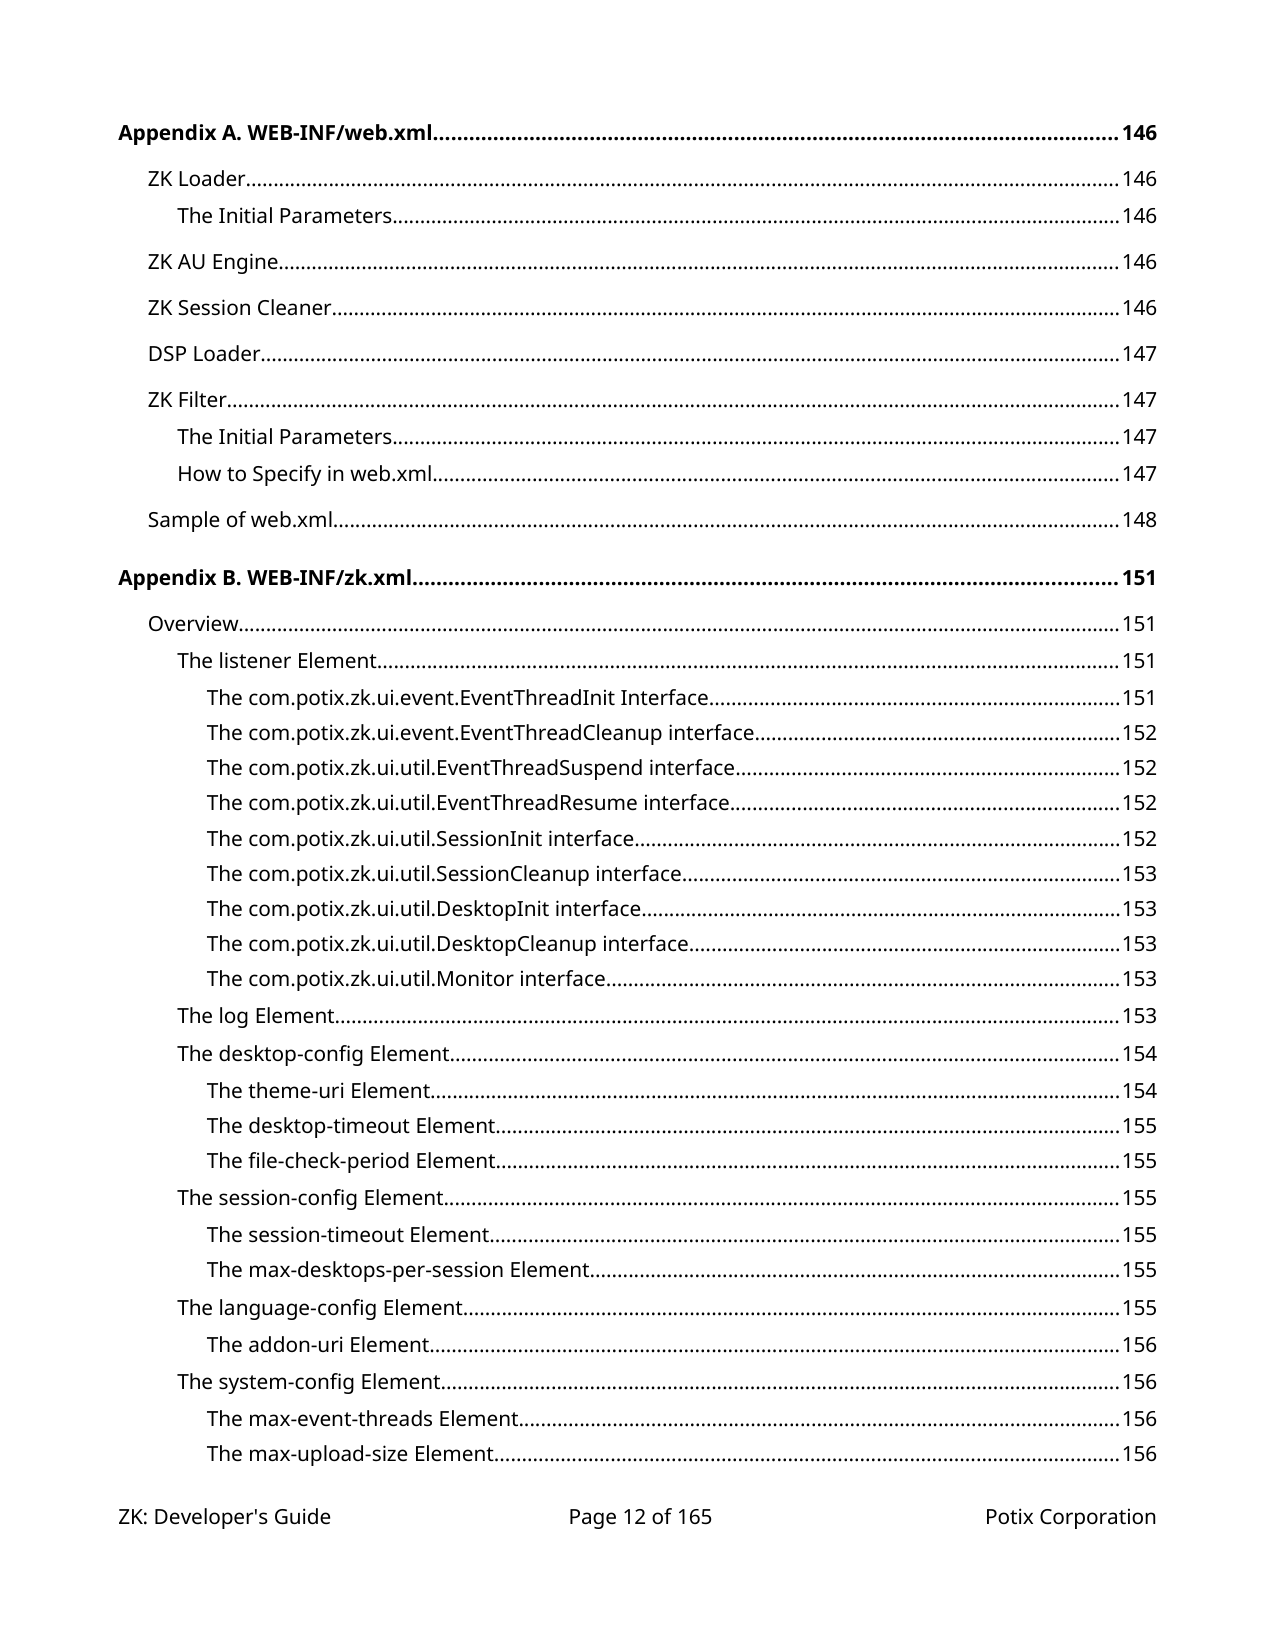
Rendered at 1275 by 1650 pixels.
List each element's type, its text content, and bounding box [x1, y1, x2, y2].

text ZK Session Cleaner 146 [148, 293, 1157, 321]
text The desktop-config Element 154 [177, 1039, 1157, 1067]
text The file-check-period Element 155 [207, 1146, 1157, 1174]
text The max-desktops-per-session Element 155 [207, 1256, 1157, 1284]
text DSP Loader 147 [148, 339, 1157, 367]
text The listener Element 151 [177, 646, 1157, 674]
text The theme-uri Element 154 [207, 1076, 1157, 1104]
text The com.potix.zk.ui.util.SessionCleanup interface 153 [207, 859, 1157, 887]
text Overview 151 [148, 609, 1157, 637]
text The max-upload-size Element 156 [207, 1439, 1157, 1467]
text The addon-uri Element 156 [207, 1330, 1157, 1358]
text The session-timeout Element 155 [207, 1220, 1157, 1248]
text Appendix B. WEB-INF/zk.xml 151 [118, 563, 1157, 591]
text The com.potix.zk.ui.util.EventThreadSuspend interface 152 [207, 753, 1157, 781]
text The com.potix.zk.ui.util.DesktopCleanup interface 153 [207, 929, 1157, 957]
text The com.potix.zk.ui.event.EventThreadCleanup interface 152 [207, 718, 1157, 746]
text Appendix A. WEB-INF/web.xml 146 [118, 118, 1157, 146]
text The log Element 153 [177, 1002, 1157, 1030]
text The Initial Parameters 146 [177, 201, 1157, 229]
text The com.potix.zk.ui.util.DesktopInit interface 153 [207, 894, 1157, 922]
text The session-config Element 155 [177, 1183, 1157, 1211]
text The system-config Element 156 [177, 1367, 1157, 1395]
text ZK AU Engine 146 [148, 247, 1157, 275]
text The com.potix.zk.ui.util.Monitor interface 153 [207, 964, 1157, 993]
text The com.potix.zk.ui.event.EventThreadInit Interface 151 [207, 683, 1157, 711]
text The max-event-threads Element 156 [207, 1404, 1157, 1432]
text The com.potix.zk.ui.util.SessionInit interface 152 [207, 824, 1157, 852]
text The Initial Parameters 147 [177, 422, 1157, 450]
text The language-config Element 155 [177, 1293, 1157, 1321]
text ZK Filter 147 [148, 385, 1157, 413]
text ZK Loader 146 [148, 164, 1157, 192]
text The desktop-timeout Element 155 [207, 1111, 1157, 1139]
text How to Specify in web.xml 147 [177, 459, 1157, 487]
text The com.potix.zk.ui.util.EventThreadResume interface 152 [207, 788, 1157, 817]
text Sample of web.xml 148 [148, 505, 1157, 533]
